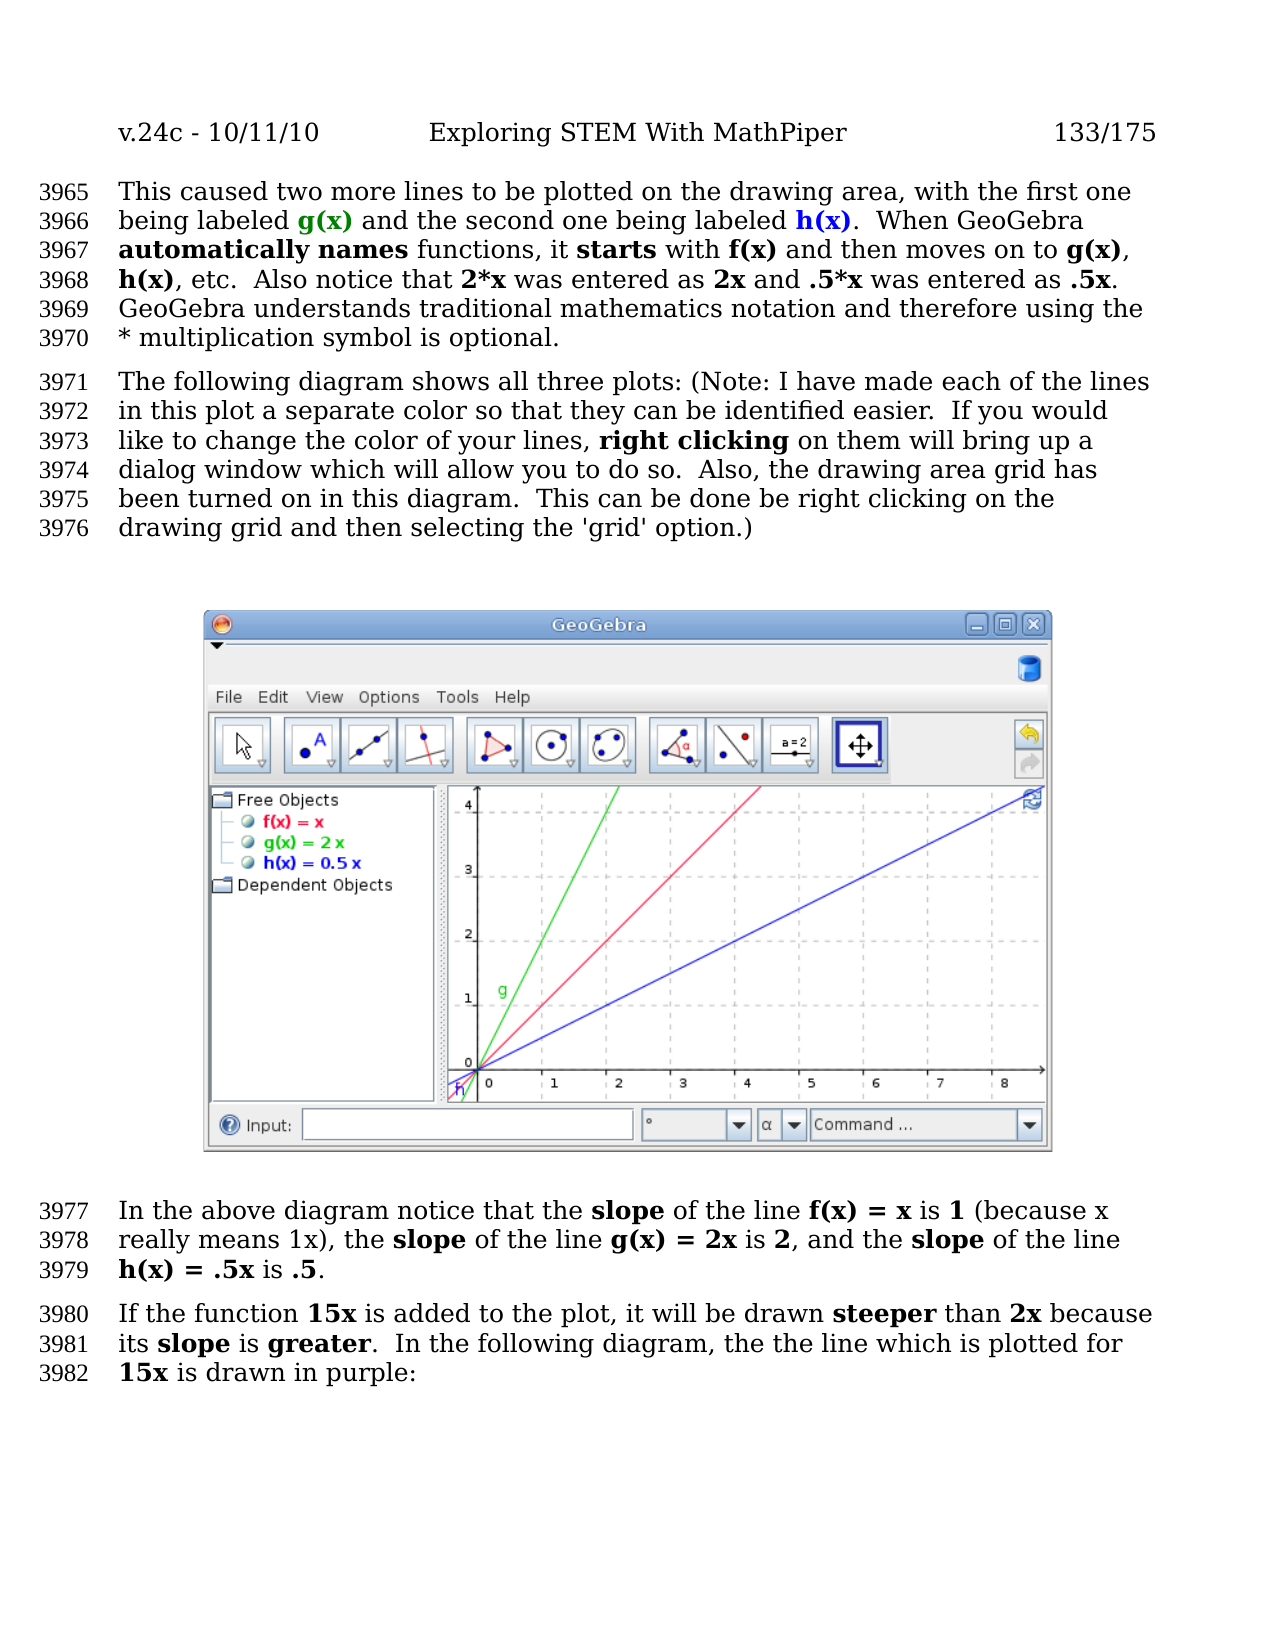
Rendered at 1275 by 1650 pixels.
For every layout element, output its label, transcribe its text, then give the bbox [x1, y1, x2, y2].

text In the above diagram notice that the slope of the line f(x) = x is 1 (because x really means 1x), the slope of the line g(x) = 2x is 2, and the slope of the line h(x) = .5x is .5. [118, 1196, 1157, 1284]
text If the function 15x is added to the plot, it will be drawn steeper than 2x because its slope is greater. In the following diagram, the the line which is plotted for 15x is drawn in purple: [118, 1299, 1157, 1387]
picture [203, 610, 1053, 1152]
text The following diagram shows all three plots: (Note: I have made each of the lines in this plot a separate color so that they can be identified easier. If you would like to change the color of your lines, right clicking on them will bring up a dialog window which will allow you to do so. Also, the drawing area grid has been turned on in this diagram. This can be done be right clicking on the drawing grid and then selecting the 'grid' option.) [118, 367, 1157, 543]
text This caused two more lines to be plotted on the drawing area, with the first one being labeled g(x) and the second one being labeled h(x). When GeoGebra automatically names functions, it starts with f(x) and then moves on to g(x), h(x), etc. Also notice that 2*x was entered as 2x and .5*x was entered as .5x. GeoGebra understands traditional mathematics notation and therefore using the * multiplication symbol is optional. [118, 177, 1157, 352]
